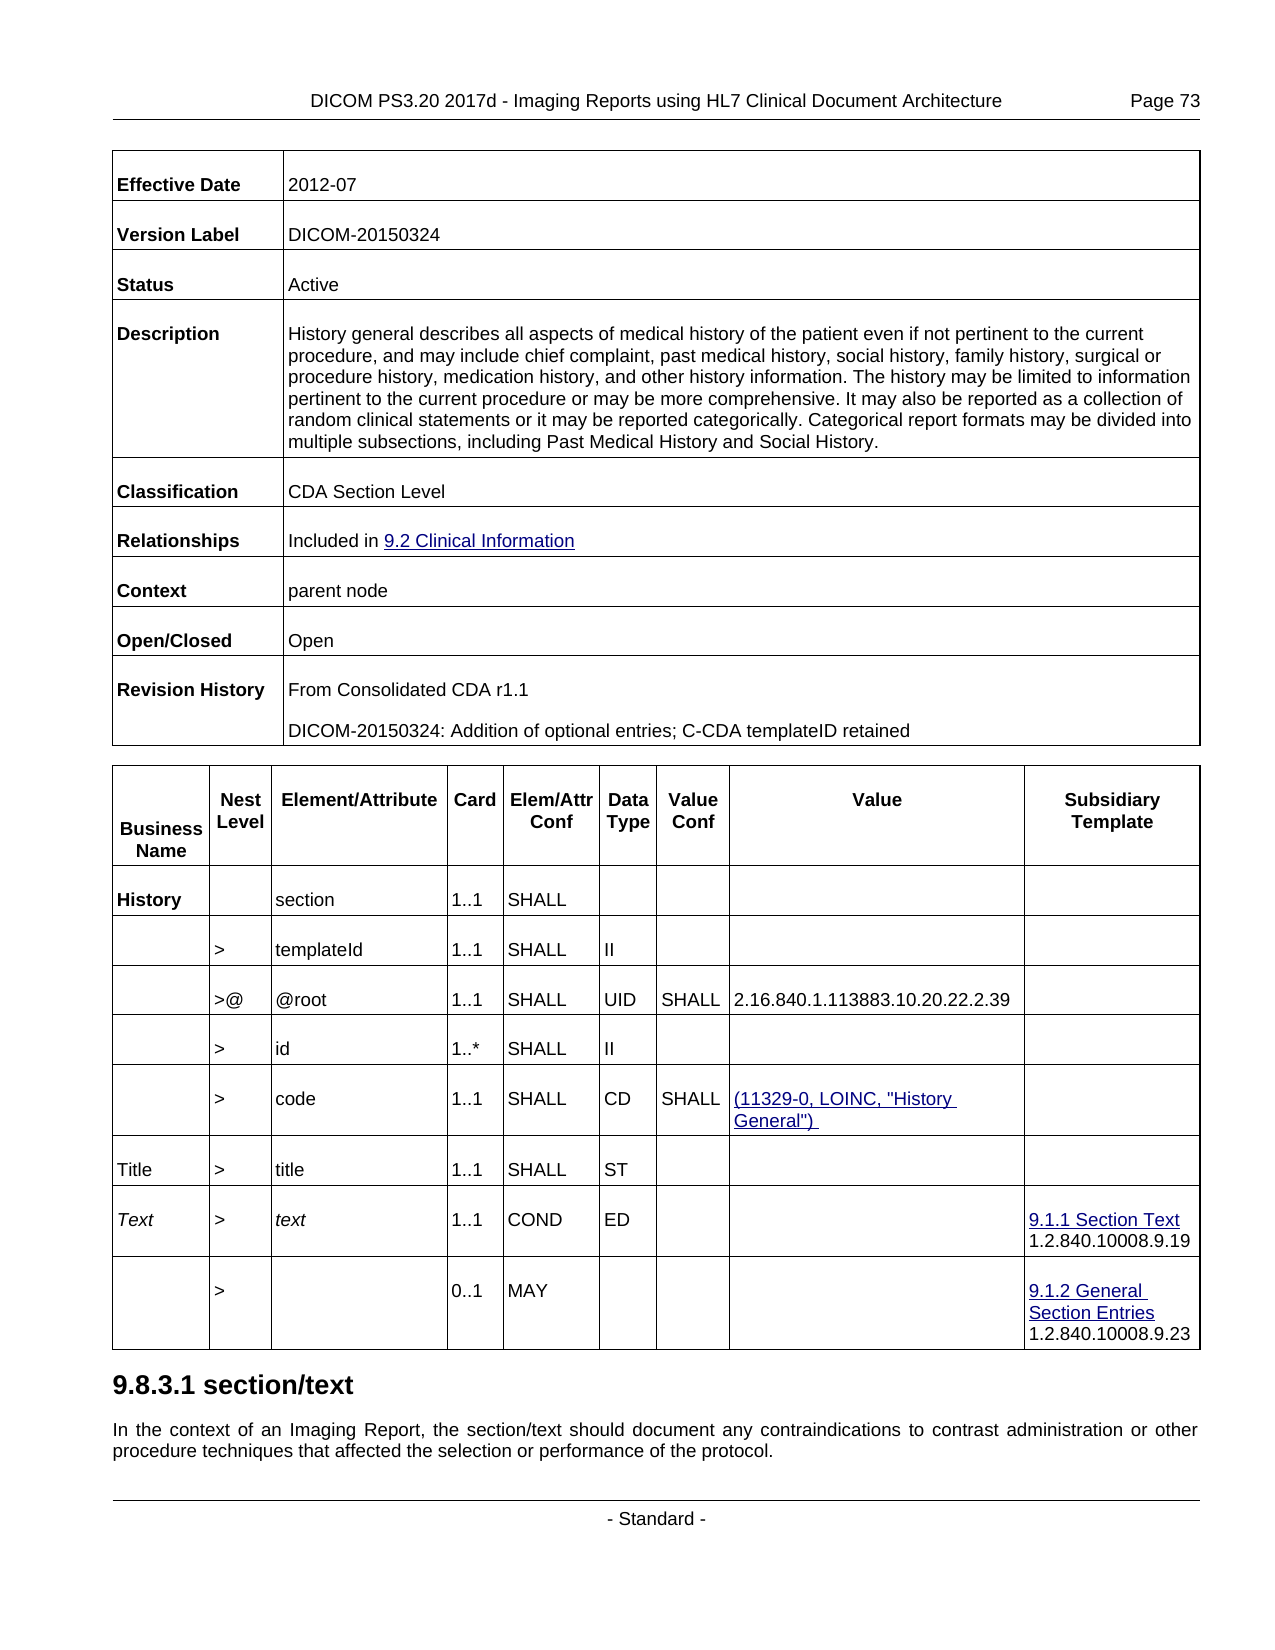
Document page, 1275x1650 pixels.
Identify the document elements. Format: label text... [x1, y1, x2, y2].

table_cell [210, 866, 271, 915]
table_cell [657, 866, 729, 915]
table_cell 9.1.1 Section Text 1.2.840.10008.9.19 [1025, 1186, 1199, 1256]
table_cell 0..1 [448, 1257, 503, 1349]
table_cell Revision History [113, 656, 283, 745]
table_header Subsidiary Template [1025, 766, 1199, 865]
table_cell Description [113, 300, 283, 457]
table_cell [730, 916, 1024, 964]
table_cell Text [113, 1186, 209, 1256]
table_cell 1..* [448, 1015, 503, 1064]
table_cell SHALL [504, 1136, 599, 1185]
table_cell section [272, 866, 447, 915]
table_cell code [272, 1065, 447, 1135]
table_cell [657, 1186, 729, 1256]
table_cell (11329-0, LOINC, "History General") [730, 1065, 1024, 1135]
table_header Value [730, 766, 1024, 865]
table_cell [1025, 866, 1199, 915]
table_cell [1025, 1136, 1199, 1185]
table_cell [730, 1186, 1024, 1256]
table_cell Version Label [113, 201, 283, 249]
table_cell MAY [504, 1257, 599, 1349]
table_cell 1..1 [448, 1065, 503, 1135]
table_cell ST [600, 1136, 656, 1185]
table_cell Title [113, 1136, 209, 1185]
table_cell [730, 1136, 1024, 1185]
table_cell CDA Section Level [284, 458, 1199, 506]
table_cell id [272, 1015, 447, 1064]
table_cell >@ [210, 966, 271, 1014]
table_header Nest Level [210, 766, 271, 865]
table_cell @root [272, 966, 447, 1014]
table_cell 9.1.2 General Section Entries 1.2.840.10008.9.23 [1025, 1257, 1199, 1349]
table_cell DICOM-20150324 [284, 201, 1199, 249]
table_header Card [448, 766, 503, 865]
table_cell SHALL [657, 966, 729, 1014]
table_cell [1025, 966, 1199, 1014]
table_cell title [272, 1136, 447, 1185]
table_cell [113, 966, 209, 1014]
table_cell [730, 1257, 1024, 1349]
table_cell [657, 1015, 729, 1064]
table_cell II [600, 1015, 656, 1064]
table_cell 1..1 [448, 916, 503, 964]
table_cell > [210, 1186, 271, 1256]
table_cell Classification [113, 458, 283, 506]
table_cell > [210, 1257, 271, 1349]
table_cell Active [284, 250, 1199, 299]
table_cell Context [113, 557, 283, 606]
table_cell Open/Closed [113, 607, 283, 655]
table_cell > [210, 1015, 271, 1064]
table_cell From Consolidated CDA r1.1 DICOM-20150324: Addition of optional entries; C-CDA templateID retained [284, 656, 1199, 745]
table_cell 1..1 [448, 866, 503, 915]
table_header Elem/Attr Conf [504, 766, 599, 865]
table_header Value Conf [657, 766, 729, 865]
table_cell Open [284, 607, 1199, 655]
table_cell CD [600, 1065, 656, 1135]
table_cell [272, 1257, 447, 1349]
table_cell 1..1 [448, 1136, 503, 1185]
table_cell Status [113, 250, 283, 299]
table_cell 1..1 [448, 966, 503, 1014]
table_cell [657, 1136, 729, 1185]
table_cell Relationships [113, 507, 283, 556]
table_cell [730, 866, 1024, 915]
table_cell History [113, 866, 209, 915]
table_cell [113, 916, 209, 964]
table_header Data Type [600, 766, 656, 865]
table_cell SHALL [504, 966, 599, 1014]
table_cell COND [504, 1186, 599, 1256]
table_cell [1025, 1015, 1199, 1064]
table_cell [113, 1257, 209, 1349]
table_cell [600, 1257, 656, 1349]
table_header Element/​Attribute [272, 766, 447, 865]
table_cell SHALL [504, 866, 599, 915]
text In the context of an Imaging Report, the section/text should document any contraindications to contrast administration or other procedure techniques that affected the selection or performance of the protocol. [112, 1419, 1200, 1462]
table_cell [1025, 1065, 1199, 1135]
text 9.8.3.1 section/text [112, 1369, 1200, 1400]
table_cell > [210, 916, 271, 964]
table_cell template​Id [272, 916, 447, 964]
table_cell Included in 9.2 Clinical Information [284, 507, 1199, 556]
table_cell II [600, 916, 656, 964]
table_cell UID [600, 966, 656, 1014]
table_cell SHALL [657, 1065, 729, 1135]
table_cell [730, 1015, 1024, 1064]
table_cell text [272, 1186, 447, 1256]
table_cell ED [600, 1186, 656, 1256]
table_cell [1025, 916, 1199, 964]
table_cell 1..1 [448, 1186, 503, 1256]
table_cell [113, 1015, 209, 1064]
table_cell 2.16.840.1.113883.​10.20.22.2.39 [730, 966, 1024, 1014]
table_cell Effective Date [113, 151, 283, 200]
table_cell [657, 1257, 729, 1349]
table_header Business Name [113, 766, 209, 865]
table_cell > [210, 1065, 271, 1135]
table_cell [600, 866, 656, 915]
table_cell [113, 1065, 209, 1135]
table_cell [657, 916, 729, 964]
table_cell SHALL [504, 1015, 599, 1064]
table_cell > [210, 1136, 271, 1185]
table_cell History general describes all aspects of medical history of the patient even if not pertinent to the current procedure, and may include chief complaint, past medical history, social history, family history, surgical or procedure history, medication history, and other history information. The history may be limited to information pertinent to the current procedure or may be more comprehensive. It may also be reported as a collection of random clinical statements or it may be reported categorically. Categorical report formats may be divided into multiple subsections, including Past Medical History and Social History. [284, 300, 1199, 457]
table_cell SHALL [504, 1065, 599, 1135]
table_cell 2012-07 [284, 151, 1199, 200]
table_cell SHALL [504, 916, 599, 964]
table_cell parent node [284, 557, 1199, 606]
